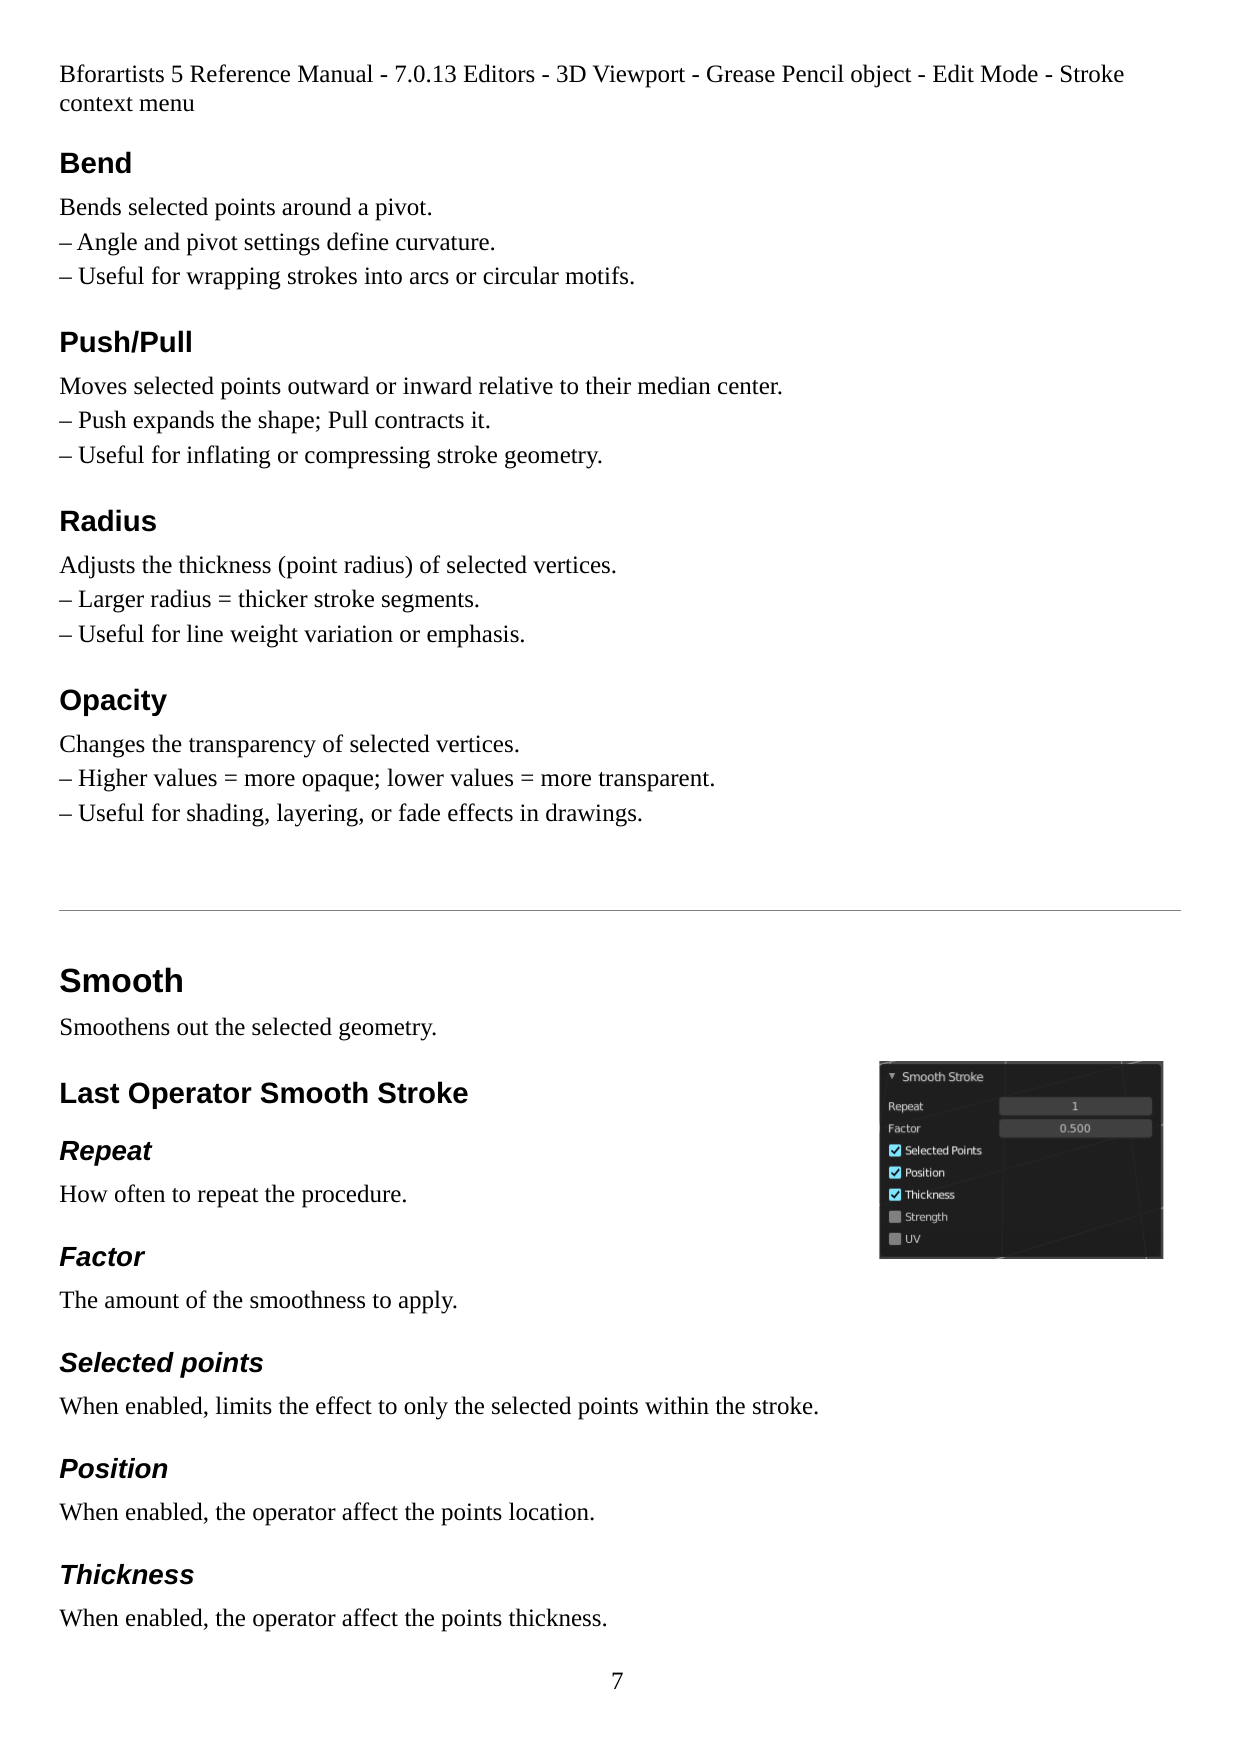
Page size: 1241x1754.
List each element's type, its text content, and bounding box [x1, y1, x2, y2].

subtitle Factor [59, 1240, 1181, 1272]
text The amount of the smoothness to apply. [59, 1285, 1181, 1313]
subtitle [1164, 1076, 1181, 1109]
text When enabled, the operator affect the points location. [59, 1497, 1181, 1525]
subtitle Push/Pull [59, 325, 1181, 359]
subtitle Repeat [59, 1134, 879, 1166]
text Adjusts the thickness (point radius) of selected vertices. – Larger radius = thicker stroke segments. – Useful for line weight variation or emphasis. [59, 550, 1181, 648]
subtitle Radius [59, 504, 1181, 537]
text Moves selected points outward or inward relative to their median center. – Push expands the shape; Pull contracts it. – Useful for inflating or compressing stroke geometry. [59, 371, 1181, 469]
text When enabled, limits the effect to only the selected points within the stroke. [59, 1391, 1181, 1419]
text How often to repeat the procedure. [59, 1179, 879, 1208]
subtitle Last Operator Smooth Stroke [59, 1076, 879, 1109]
subtitle Position [59, 1452, 1181, 1484]
subtitle Bend [59, 146, 1181, 180]
text When enabled, the operator affect the points thickness. [59, 1603, 1181, 1631]
picture [879, 1061, 1164, 1259]
subtitle [1164, 1134, 1181, 1166]
subtitle Selected points [59, 1346, 1181, 1378]
subtitle Thickness [59, 1558, 1181, 1590]
text Smoothens out the selected geometry. [59, 1012, 1181, 1041]
subtitle Opacity [59, 683, 1181, 716]
text Changes the transparency of selected vertices. – Higher values = more opaque; lower values = more transparent. – Useful for shading, layering, or fade effects in drawings. [59, 729, 1181, 827]
subtitle Smooth [59, 961, 1181, 999]
text Bends selected points around a pivot. – Angle and pivot settings define curvature. – Useful for wrapping strokes into arcs or circular motifs. [59, 192, 1181, 290]
